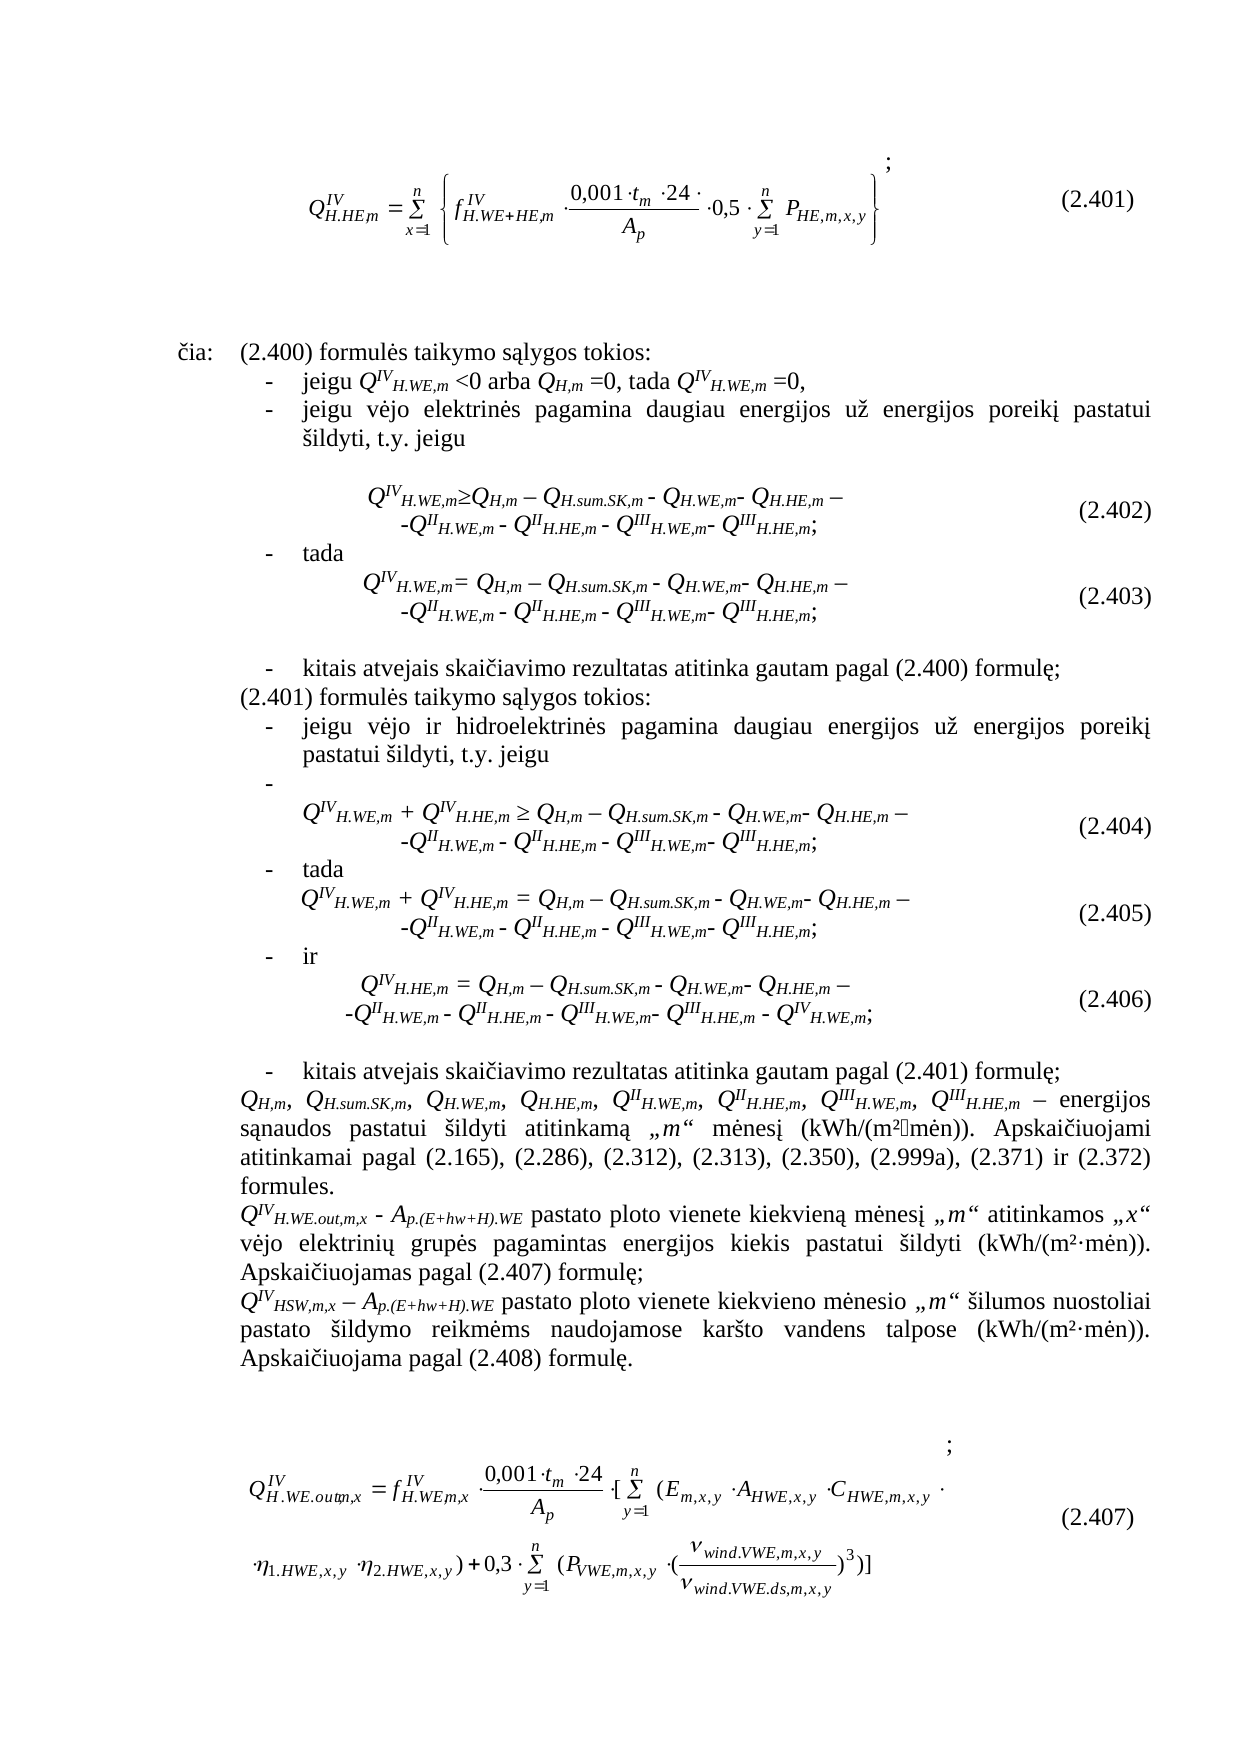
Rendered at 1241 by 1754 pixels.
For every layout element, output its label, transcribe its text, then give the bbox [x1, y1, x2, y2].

text (2.401) formulės taikymo sąlygos tokios: [240, 682, 1151, 711]
table_header (2.404) [1052, 797, 1163, 854]
text - tada [265, 854, 1151, 883]
text QIVH.WE.out,m,x - Ap.(E+hw+H).WE pastato ploto vienete kiekvieną mėnesį „m“ atitinkamos „x“ vėjo elektrinių grupės pagamintas energijos kiekis pastatui šildyti (kWh/(m²·mėn)). Apskaičiuojamas pagal (2.407) formulę; [240, 1199, 1151, 1286]
text - kitais atvejais skaičiavimo rezultatas atitinka gautam pagal (2.401) formulę; [265, 1056, 1151, 1084]
text - ir [265, 941, 1151, 969]
table_header (2.403) [1052, 567, 1163, 624]
table_header ; [177, 1430, 1021, 1603]
text čia: (2.400) formulės taikymo sąlygos tokios: [177, 337, 1151, 366]
text - jeigu vėjo elektrinės pagamina daugiau energijos už energijos poreikį pastatui šildyti, t.y. jeigu [265, 394, 1151, 452]
table_header (2.406) [1052, 970, 1163, 1027]
table_header QIVH.WE,m + QIVH.HE,m ≥ QH,m – QH.sum.SK,m - QH.WE,m- QH.HE,m – -QIIH.WE,m - QIIH.HE,m - QIIIH.WE,m- QIIIH.HE,m; [166, 797, 1052, 854]
text QH,m, QH.sum.SK,m, QH.WE,m, QH.HE,m, QIIH.WE,m, QIIH.HE,m, QIIIH.WE,m, QIIIH.HE,m – energijos sąnaudos pastatui šildyti atitinkamą „m“ mėnesį (kWh/(m²mėn)). Apskaičiuojami atitinkamai pagal (2.165), (2.286), (2.312), (2.313), (2.350), (2.999a), (2.371) ir (2.372) formules. [240, 1084, 1151, 1199]
table_header (2.402) [1052, 481, 1163, 538]
table_header ; [177, 146, 1020, 251]
text - kitais atvejais skaičiavimo rezultatas atitinka gautam pagal (2.400) formulę; [265, 653, 1151, 682]
text - jeigu vėjo ir hidroelektrinės pagamina daugiau energijos už energijos poreikį pastatui šildyti, t.y. jeigu [265, 711, 1151, 768]
table_header QIVH.HE,m = QH,m – QH.sum.SK,m - QH.WE,m- QH.HE,m – -QIIH.WE,m - QIIH.HE,m - QIIIH.WE,m- QIIIH.HE,m - QIVH.WE,m; [166, 970, 1052, 1027]
table_header QIVH.WE,m= QH,m – QH.sum.SK,m - QH.WE,m- QH.HE,m – -QIIH.WE,m - QIIH.HE,m - QIIIH.WE,m- QIIIH.HE,m; [166, 567, 1052, 624]
text - [265, 768, 1151, 797]
text - tada [265, 538, 1151, 567]
table_header QIVH.WE,m + QIVH.HE,m = QH,m – QH.sum.SK,m - QH.WE,m- QH.HE,m – -QIIH.WE,m - QIIH.HE,m - QIIIH.WE,m- QIIIH.HE,m; [166, 883, 1052, 941]
table_header (2.407) [1021, 1430, 1151, 1603]
table_header QIVH.WE,m≥QH,m – QH.sum.SK,m - QH.WE,m- QH.HE,m – -QIIH.WE,m - QIIH.HE,m - QIIIH.WE,m- QIIIH.HE,m; [166, 481, 1052, 538]
table_header (2.405) [1052, 883, 1163, 941]
text - jeigu QIVH.WE,m <0 arba QH,m =0, tada QIVH.WE,m =0, [265, 366, 1151, 394]
text QIVHSW,m,x – Ap.(E+hw+H).WE pastato ploto vienete kiekvieno mėnesio „m“ šilumos nuostoliai pastato šildymo reikmėms naudojamose karšto vandens talpose (kWh/(m²·mėn)). Apskaičiuojama pagal (2.408) formulę. [240, 1286, 1151, 1372]
table_header (2.401) [1020, 146, 1151, 251]
